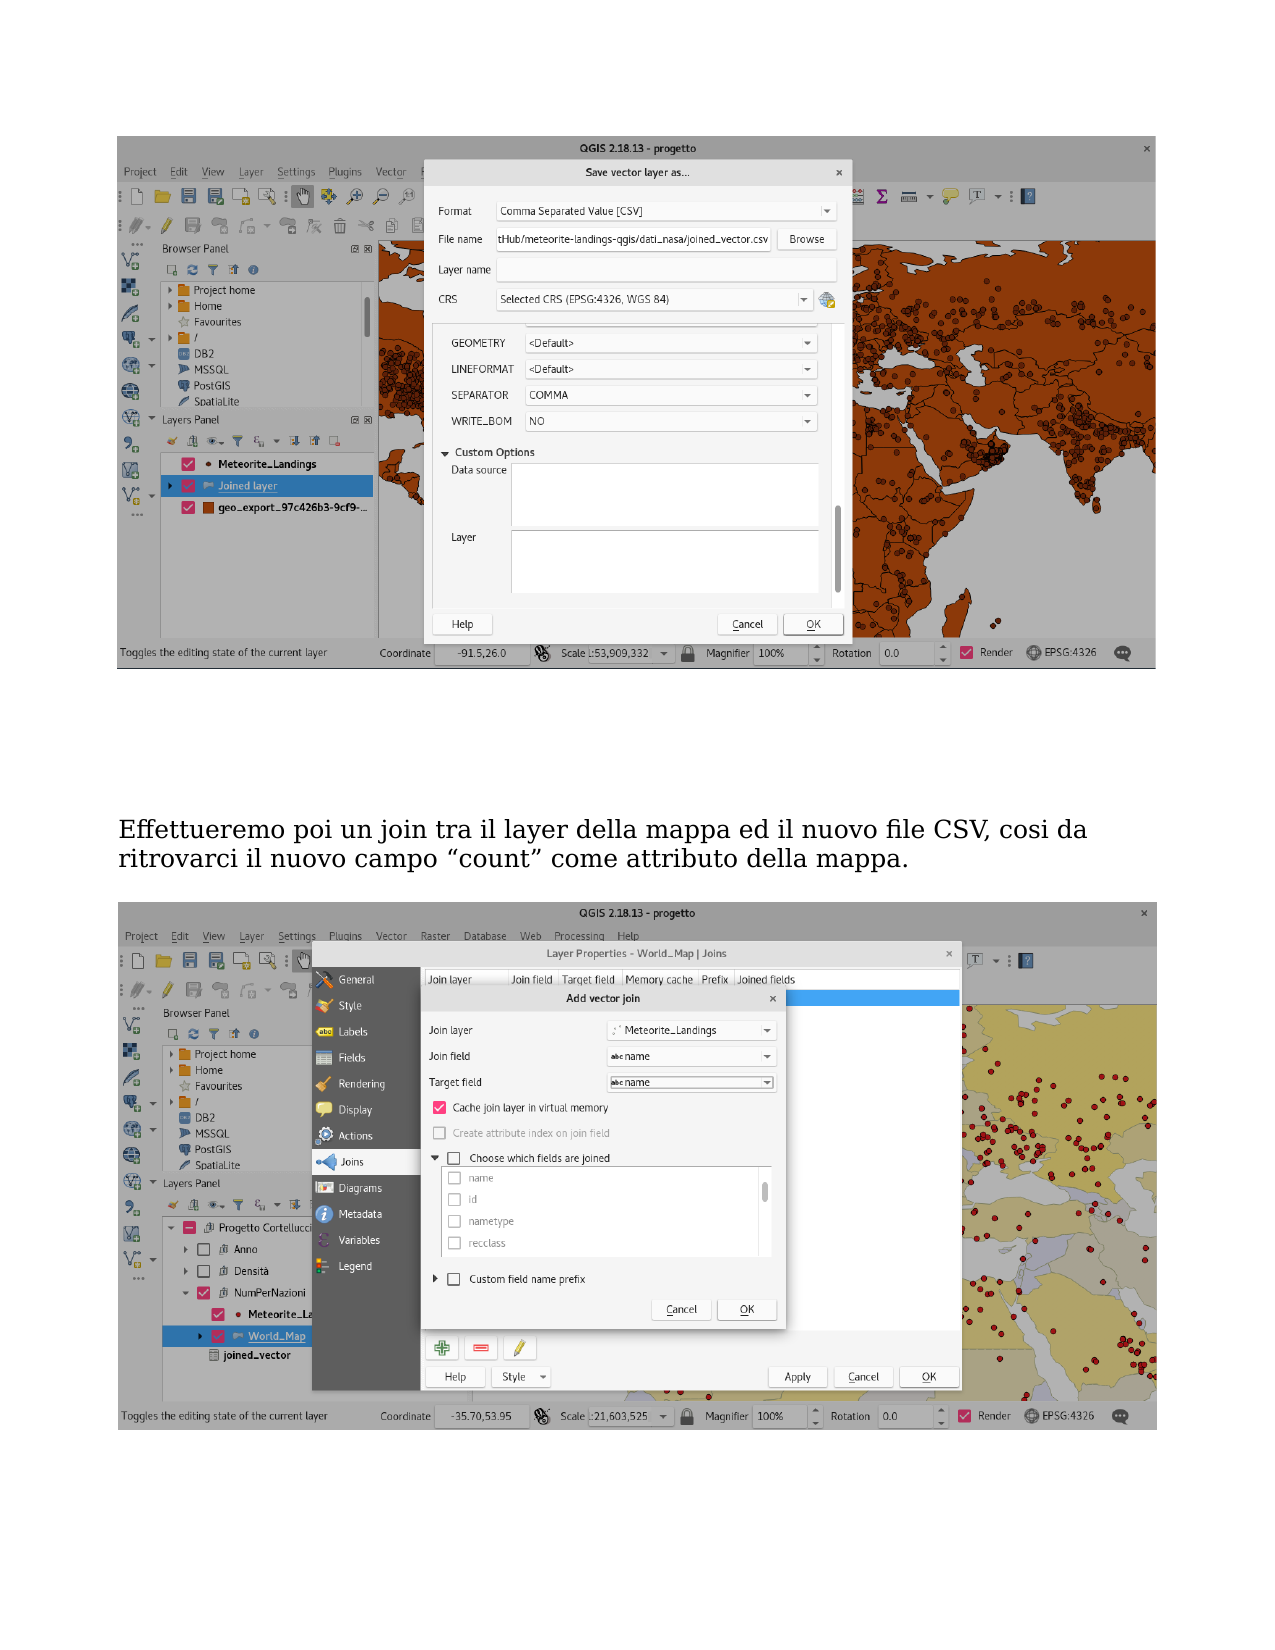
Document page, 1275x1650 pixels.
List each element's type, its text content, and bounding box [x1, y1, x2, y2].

picture [118, 902, 1157, 1430]
picture [117, 136, 1156, 669]
text Effettueremo poi un join tra il layer della mappa ed il nuovo file CSV, cosi da ritrovarci il nuovo campo “count” come attributo della mappa. [118, 815, 1157, 873]
